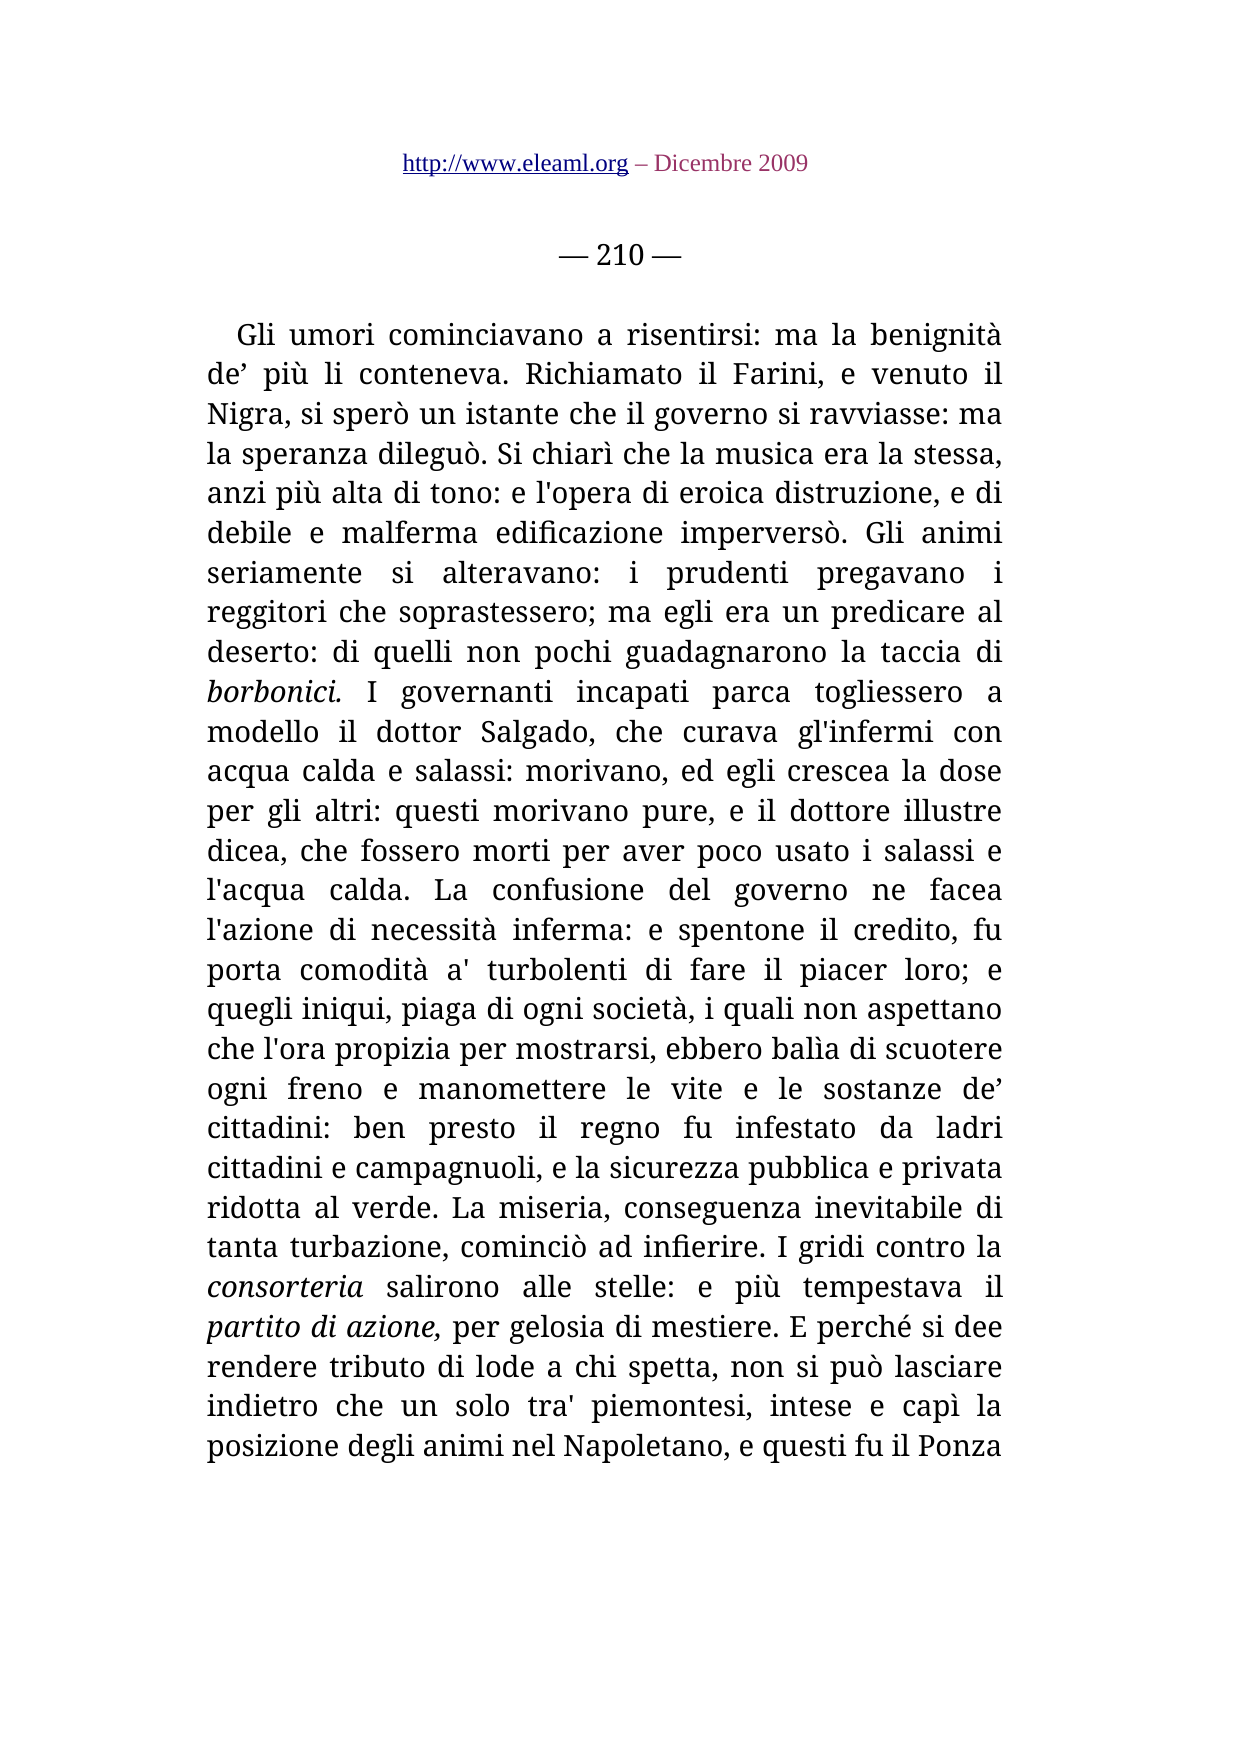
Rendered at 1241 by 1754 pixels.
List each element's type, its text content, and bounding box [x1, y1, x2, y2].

text — 210 — [207, 234, 1004, 274]
text Gli umori cominciavano a risentirsi: ma la benignità de’ più li conteneva. Richiamato il Farini, e venuto il Nigra, si sperò un istante che il governo si ravviasse: ma la speranza dileguò. Si chiarì che la musica era la stessa, anzi più alta di tono: e l'opera di eroica distruzione, e di debile e malferma edificazione imperversò. Gli animi seriamente si alteravano: i prudenti pregavano i reggitori che soprastessero; ma egli era un predicare al deserto: di quelli non pochi guadagnarono la taccia di borbonici. I governanti incapati parca togliessero a modello il dottor Salgado, che curava gl'infermi con acqua calda e salassi: morivano, ed egli crescea la dose per gli altri: questi morivano pure, e il dottore illustre dicea, che fossero morti per aver poco usato i salassi e l'acqua calda. La confusione del governo ne facea l'azione di necessità inferma: e spentone il credito, fu porta comodità a' turbolenti di fare il piacer loro; e quegli iniqui, piaga di ogni società, i quali non aspettano che l'ora propizia per mostrarsi, ebbero balìa di scuotere ogni freno e manomettere le vite e le sostanze de’ cittadini: ben presto il regno fu infestato da ladri cittadini e campagnuoli, e la sicurezza pubblica e privata ridotta al verde. La miseria, conseguenza inevitabile di tanta turbazione, cominciò ad infierire. I gridi contro la consorteria salirono alle stelle: e più tempestava il partito di azione, per gelosia di mestiere. E perché si dee rendere tributo di lode a chi spetta, non si può lasciare indietro che un solo tra' piemontesi, intese e capì la posizione degli animi nel Napoletano, e questi fu il Ponza [207, 314, 1004, 1465]
